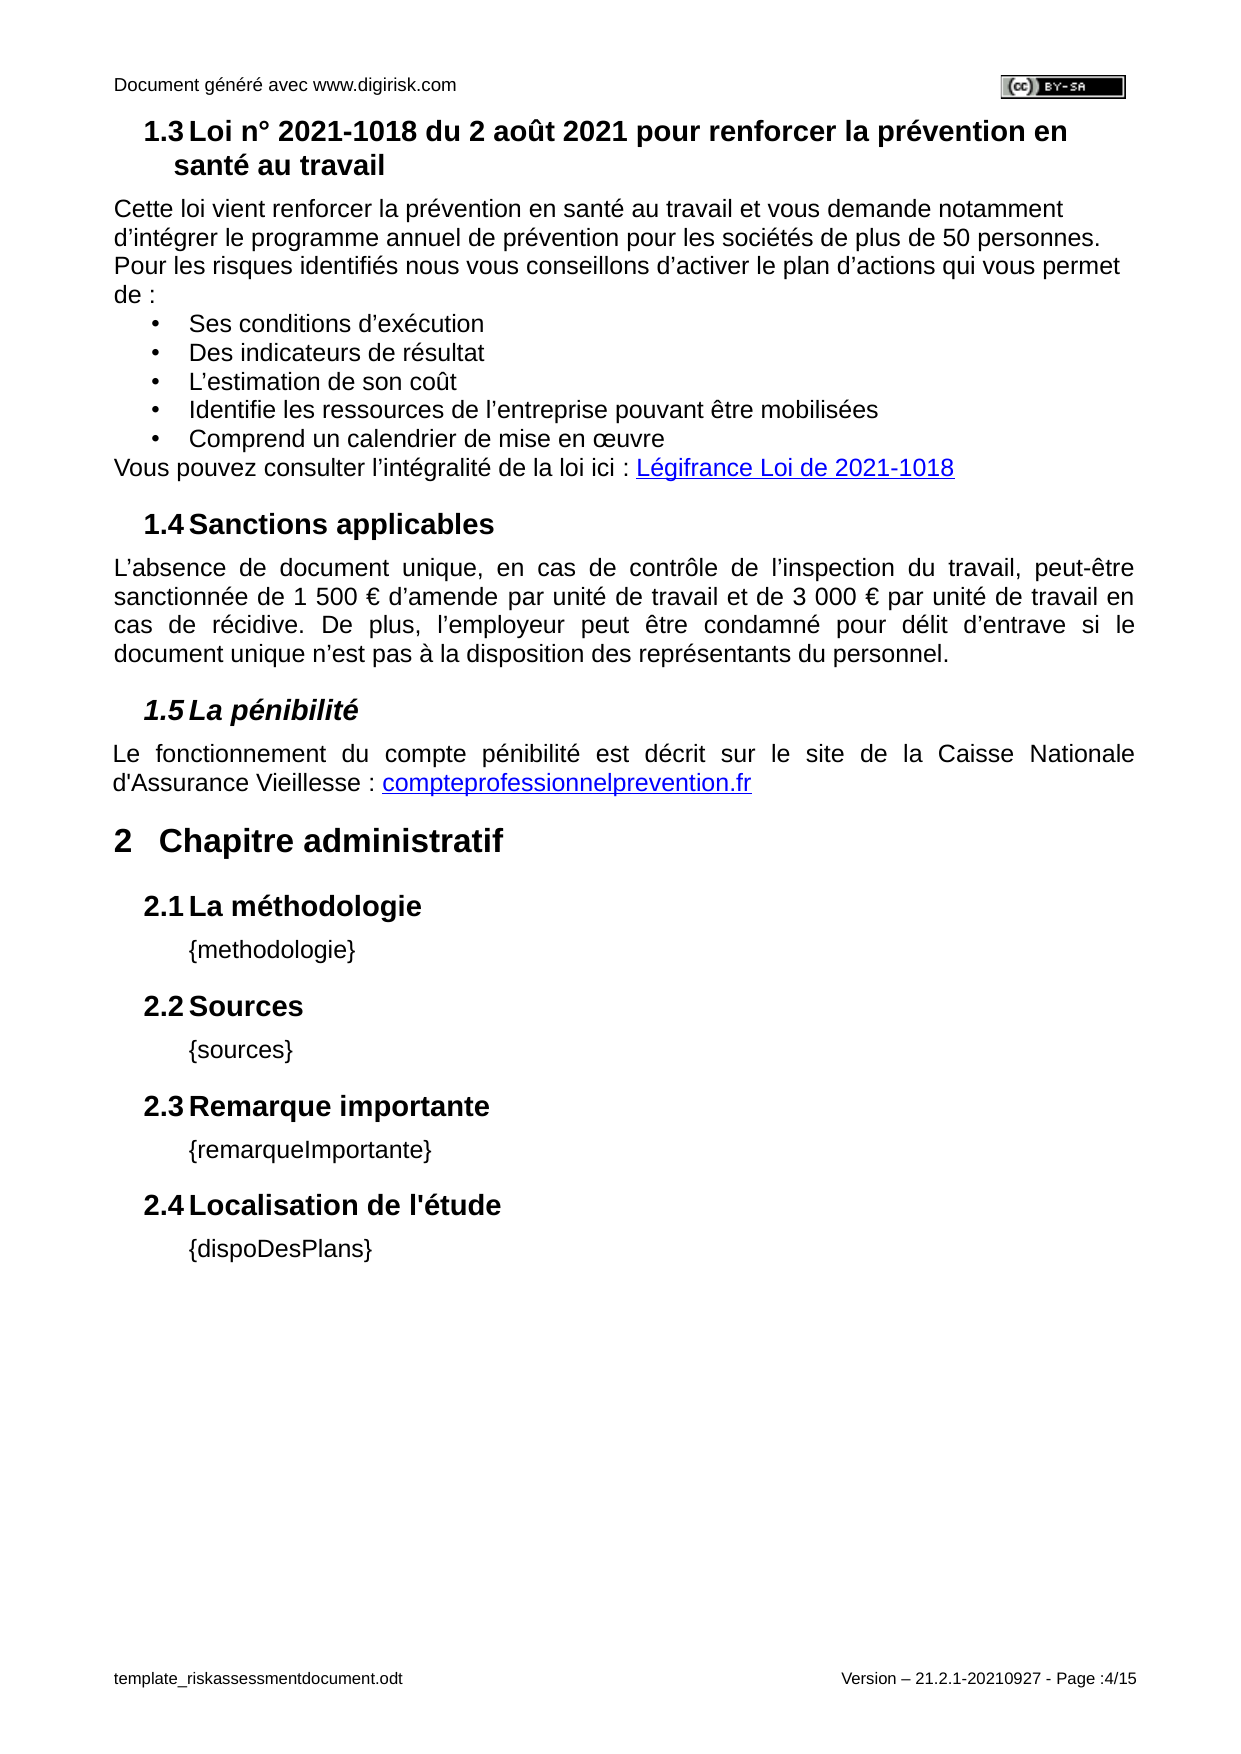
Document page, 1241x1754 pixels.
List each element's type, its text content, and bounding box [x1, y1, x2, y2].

list Ses conditions d’exécution [151, 309, 1137, 338]
text {sources} [114, 1035, 1137, 1064]
text {methodologie} [114, 935, 1137, 964]
text Cette loi vient renforcer la prévention en santé au travail et vous demande notamment d’intégrer le programme annuel de prévention pour les sociétés de plus de 50 personnes. Pour les risques identifiés nous vous conseillons d’activer le plan d’actions qui vous permet de : [114, 194, 1137, 309]
text Vous pouvez consulter l’intégralité de la loi ici : Légifrance Loi de 2021-1018 [114, 453, 1137, 482]
subtitle Localisation de l'étude [143, 1188, 1137, 1222]
subtitle Loi n° 2021-1018 du 2 août 2021 pour renforcer la prévention en santé au travail [143, 114, 1137, 181]
list Identifie les ressources de l’entreprise pouvant être mobilisées [151, 395, 1137, 424]
subtitle Chapitre administratif [114, 821, 1137, 859]
subtitle La méthodologie [143, 889, 1137, 923]
text {remarqueImportante} [114, 1135, 1137, 1163]
subtitle Sanctions applicables [143, 507, 1137, 540]
text Le fonctionnement du compte pénibilité est décrit sur le site de la Caisse Nationale d'Assurance Vieillesse : compteprofessionnelprevention.fr [112, 739, 1137, 796]
list L’estimation de son coût [151, 366, 1137, 395]
list Comprend un calendrier de mise en œuvre [151, 424, 1137, 453]
subtitle Remarque importante [143, 1089, 1137, 1122]
picture [1000, 75, 1126, 99]
text {dispoDesPlans} [114, 1234, 1137, 1263]
subtitle La pénibilité [143, 693, 1137, 726]
list L’absence de document unique, en cas de contrôle de l’inspection du travail, peut-être sanctionnée de 1 500 € d’amende par unité de travail et de 3 000 € par unité de travail en cas de récidive. De plus, l’employeur peut être condamné pour délit d’entrave si le document unique n’est pas à la disposition des représentants du personnel. [76, 553, 1137, 668]
list Des indicateurs de résultat [151, 338, 1137, 366]
subtitle Sources [143, 989, 1137, 1022]
